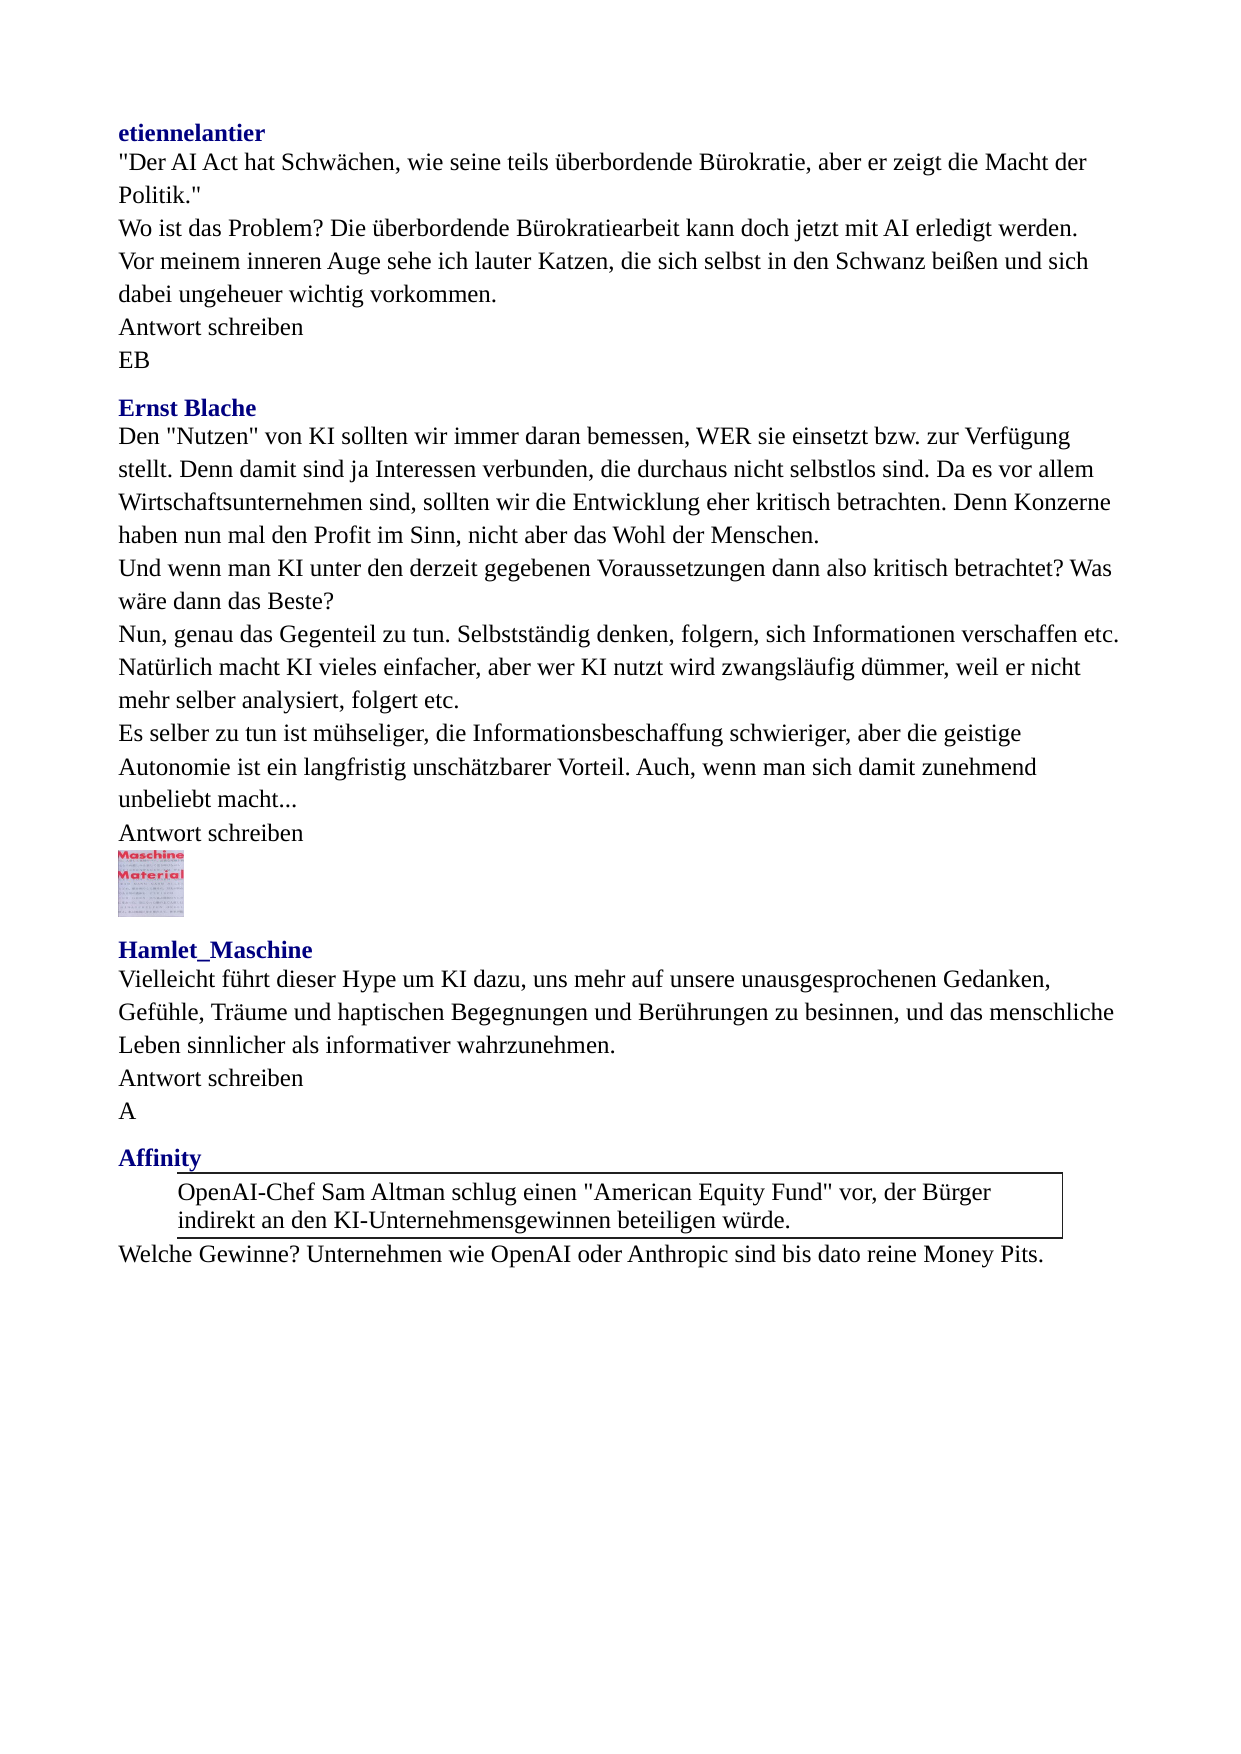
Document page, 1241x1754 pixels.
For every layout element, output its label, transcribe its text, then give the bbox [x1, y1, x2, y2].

text Natürlich macht KI vieles einfacher, aber wer KI nutzt wird zwangsläufig dümmer, weil er nicht mehr selber analysiert, folgert etc. [118, 652, 1122, 714]
text Antwort schreiben [118, 1063, 1122, 1092]
text Wo ist das Problem? Die überbordende Bürokratiearbeit kann doch jetzt mit AI erledigt werden. [118, 213, 1122, 242]
text Antwort schreiben [118, 818, 1122, 846]
text Vor meinem inneren Auge sehe ich lauter Katzen, die sich selbst in den Schwanz beißen und sich dabei ungeheuer wichtig vorkommen. [118, 246, 1122, 308]
text OpenAI-Chef Sam Altman schlug einen "American Equity Fund" vor, der Bürger indirekt an den KI-Unternehmensgewinnen beteiligen würde. [177, 1174, 1062, 1237]
picture [118, 850, 184, 917]
subtitle Hamlet_Maschine [118, 935, 1122, 964]
text A [118, 1096, 1122, 1125]
text Und wenn man KI unter den derzeit gegebenen Voraussetzungen dann also kritisch betrachtet? Was wäre dann das Beste? [118, 553, 1122, 615]
text Antwort schreiben [118, 312, 1122, 341]
subtitle Affinity [118, 1143, 1122, 1172]
text Vielleicht führt dieser Hype um KI dazu, uns mehr auf unsere unausgesprochenen Gedanken, Gefühle, Träume und haptischen Begegnungen und Berührungen zu besinnen, und das menschliche Leben sinnlicher als informativer wahrzunehmen. [118, 964, 1122, 1059]
text Welche Gewinne? Unternehmen wie OpenAI oder Anthropic sind bis dato reine Money Pits. [118, 1239, 1122, 1267]
text Den "Nutzen" von KI sollten wir immer daran bemessen, WER sie einsetzt bzw. zur Verfügung stellt. Denn damit sind ja Interessen verbunden, die durchaus nicht selbstlos sind. Da es vor allem Wirtschaftsunternehmen sind, sollten wir die Entwicklung eher kritisch betrachten. Denn Konzerne haben nun mal den Profit im Sinn, nicht aber das Wohl der Menschen. [118, 421, 1122, 549]
text "Der AI Act hat Schwächen, wie seine teils überbordende Bürokratie, aber er zeigt die Macht der Politik." [118, 147, 1122, 209]
text EB [118, 345, 1122, 374]
text Es selber zu tun ist mühseliger, die Informationsbeschaffung schwieriger, aber die geistige Autonomie ist ein langfristig unschätzbarer Vorteil. Auch, wenn man sich damit zunehmend unbeliebt macht... [118, 718, 1122, 813]
subtitle etiennelantier [118, 118, 1122, 147]
subtitle Ernst Blache [118, 393, 1122, 421]
text Nun, genau das Gegenteil zu tun. Selbstständig denken, folgern, sich Informationen verschaffen etc. [118, 619, 1122, 648]
